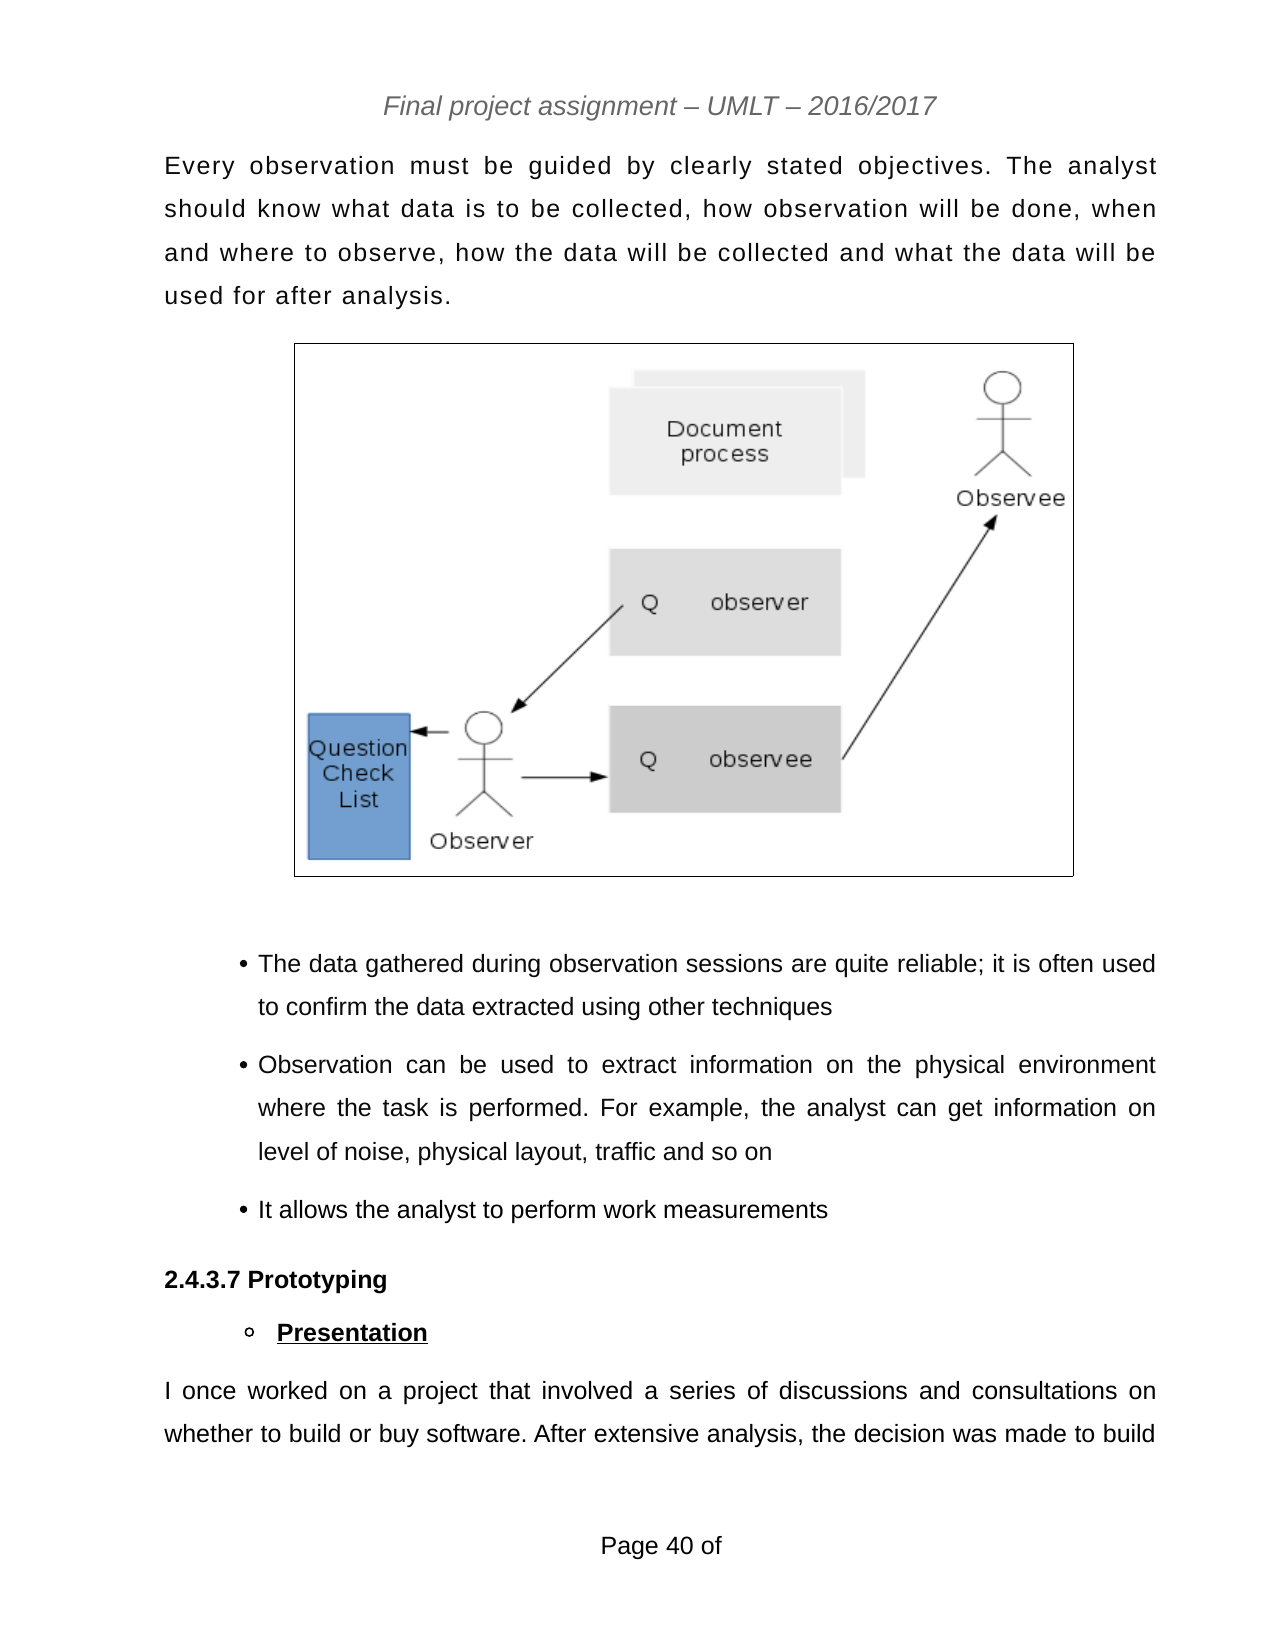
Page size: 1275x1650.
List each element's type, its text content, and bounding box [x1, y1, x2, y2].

list Observation can be used to extract information on the physical environment where the task is performed. For example, the analyst can get information on level of noise, physical layout, traffic and so on [239, 1050, 1158, 1165]
list Presentation [239, 1317, 1158, 1346]
list The data gathered during observation sessions are quite reliable; it is often used to confirm the data extracted using other techniques [239, 949, 1158, 1021]
text Every observation must be guided by clearly stated objectives. The analyst should know what data is to be collected, how observation will be done, when and where to observe, how the data will be collected and what the data will be used for after analysis. [164, 151, 1158, 309]
text I once worked on a project that involved a series of discussions and consultations on whether to build or buy software. After extensive analysis, the decision was made to build [164, 1376, 1158, 1448]
picture [296, 345, 1071, 874]
list It allows the analyst to perform work measurements [239, 1194, 1158, 1223]
subtitle 2.4.3.7 Prototyping [164, 1265, 1158, 1293]
